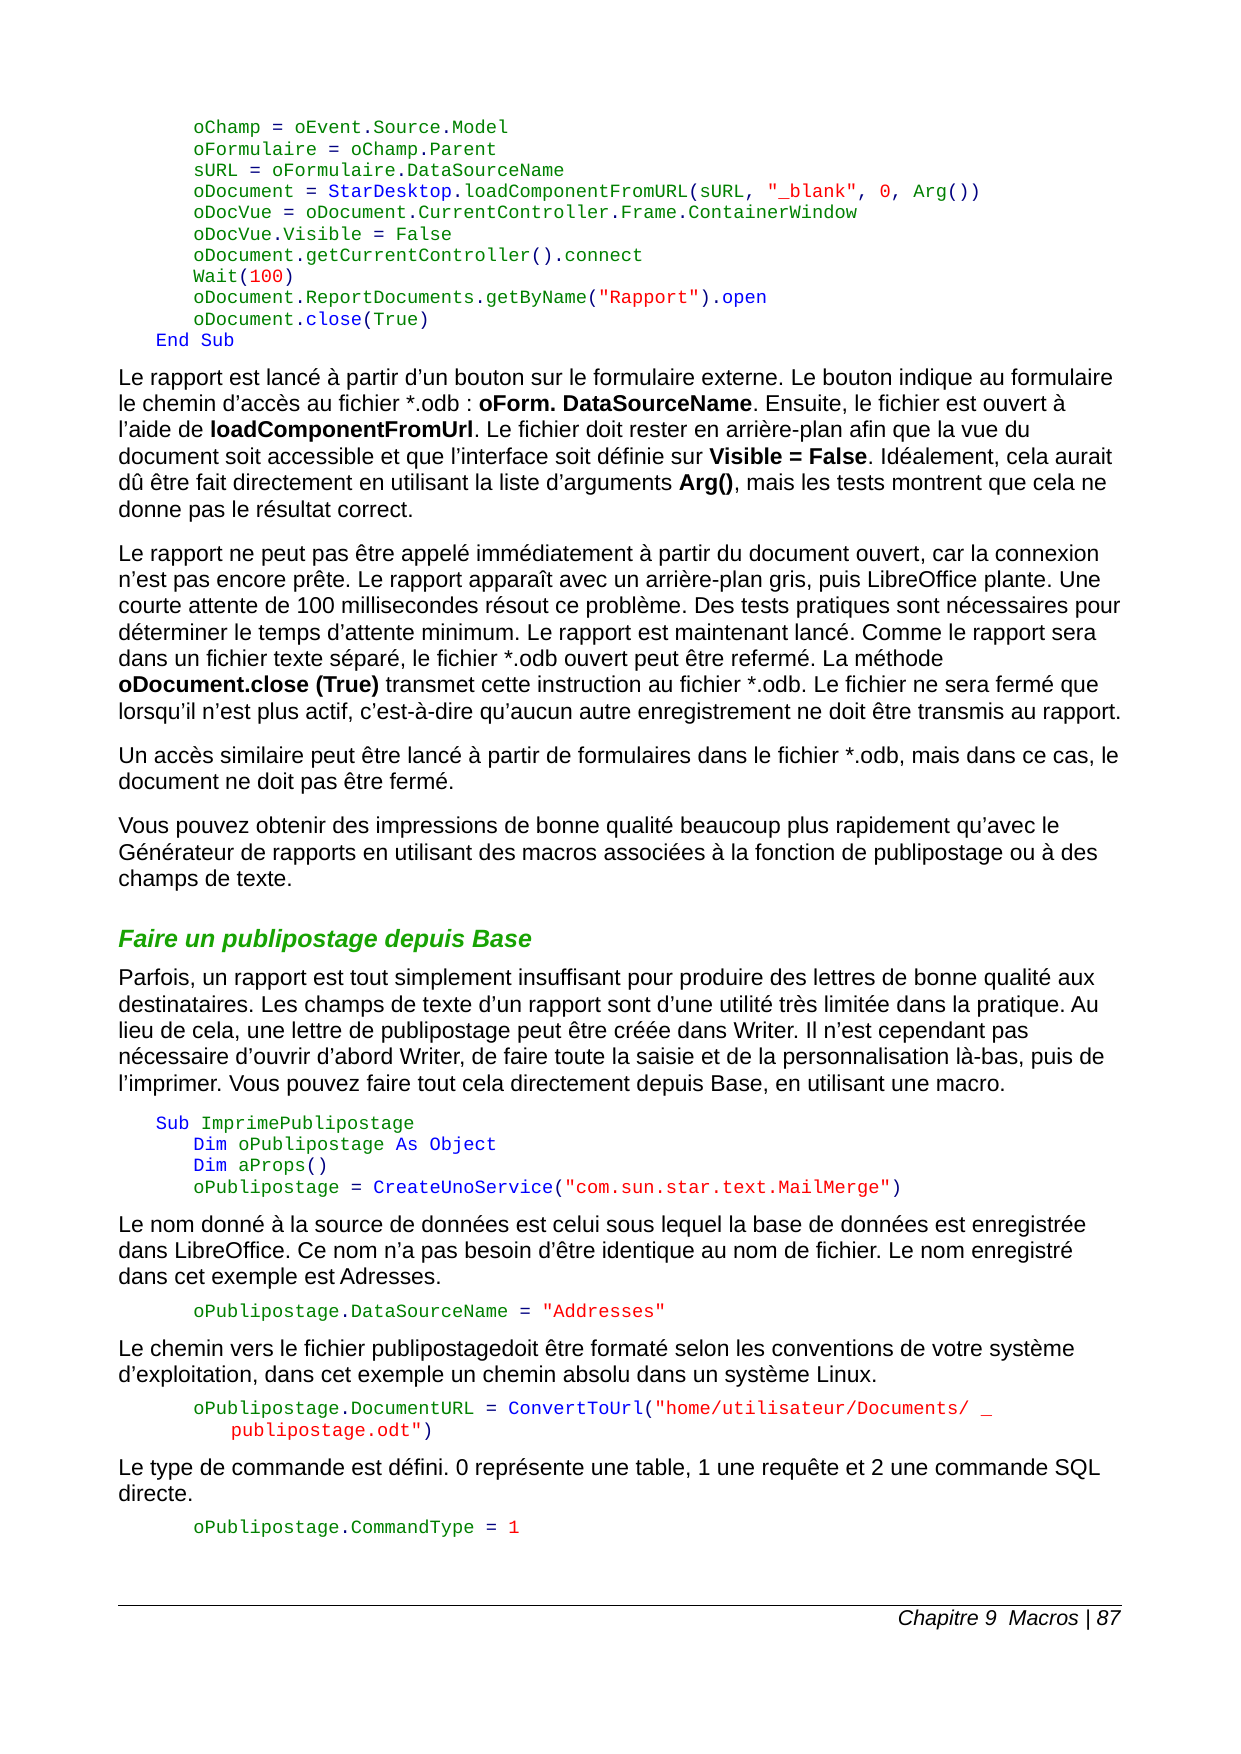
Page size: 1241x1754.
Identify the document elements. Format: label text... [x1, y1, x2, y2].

text oDocument.ReportDocuments.getByName("Rapport").open [156, 288, 1122, 309]
text oPublipostage.CommandType = 1 [156, 1518, 1122, 1539]
text Le rapport est lancé à partir d’un bouton sur le formulaire externe. Le bouton indique au formulaire le chemin d’accès au fichier *.odb : oForm. DataSourceName. Ensuite, le fichier est ouvert à l’aide de loadComponentFromUrl. Le fichier doit rester en arrière-plan afin que la vue du document soit accessible et que l’interface soit définie sur Visible = False. Idéalement, cela aurait dû être fait directement en utilisant la liste d’arguments Arg(), mais les tests montrent que cela ne donne pas le résultat correct. [118, 364, 1122, 522]
text oPublipostage.DocumentURL = ConvertToUrl("home/utilisateur/Documents/ _ publipostage.odt") [156, 1399, 1122, 1442]
text Wait(100) [156, 267, 1122, 288]
text sURL = oFormulaire.DataSourceName [156, 161, 1122, 182]
text oDocument.close(True) [156, 309, 1122, 331]
text Sub ImprimePublipostage [156, 1114, 1122, 1135]
text Le chemin vers le fichier publipostagedoit être formaté selon les conventions de votre système d’exploitation, dans cet exemple un chemin absolu dans un système Linux. [118, 1334, 1122, 1387]
text oFormulaire = oChamp.Parent [156, 139, 1122, 161]
text oPublipostage.DataSourceName = "Addresses" [156, 1301, 1122, 1323]
subtitle Faire un publipostage depuis Base [118, 924, 1122, 952]
text Dim aProps() [156, 1156, 1122, 1177]
text oDocument = StarDesktop.loadComponentFromURL(sURL, "_blank", 0, Arg()) [156, 182, 1122, 203]
text Le type de commande est défini. 0 représente une table, 1 une requête et 2 une commande SQL directe. [118, 1453, 1122, 1506]
text oDocument.getCurrentController().connect [156, 246, 1122, 267]
text Le rapport ne peut pas être appelé immédiatement à partir du document ouvert, car la connexion n’est pas encore prête. Le rapport apparaît avec un arrière-plan gris, puis LibreOffice plante. Une courte attente de 100 millisecondes résout ce problème. Des tests pratiques sont nécessaires pour déterminer le temps d’attente minimum. Le rapport est maintenant lancé. Comme le rapport sera dans un fichier texte séparé, le fichier *.odb ouvert peut être refermé. La méthode oDocument.close (True) transmet cette instruction au fichier *.odb. Le fichier ne sera fermé que lorsqu’il n’est plus actif, c’est-à-dire qu’aucun autre enregistrement ne doit être transmis au rapport. [118, 539, 1122, 724]
text oDocVue = oDocument.CurrentController.Frame.ContainerWindow [156, 203, 1122, 224]
text Vous pouvez obtenir des impressions de bonne qualité beaucoup plus rapidement qu’avec le Générateur de rapports en utilisant des macros associées à la fonction de publipostage ou à des champs de texte. [118, 812, 1122, 891]
text oDocVue.Visible = False [156, 224, 1122, 246]
text Le nom donné à la source de données est celui sous lequel la base de données est enregistrée dans LibreOffice. Ce nom n’a pas besoin d’être identique au nom de fichier. Le nom enregistré dans cet exemple est Adresses. [118, 1211, 1122, 1290]
text Parfois, un rapport est tout simplement insuffisant pour produire des lettres de bonne qualité aux destinataires. Les champs de texte d’un rapport sont d’une utilité très limitée dans la pratique. Au lieu de cela, une lettre de publipostage peut être créée dans Writer. Il n’est cependant pas nécessaire d’ouvrir d’abord Writer, de faire toute la saisie et de la personnalisation là-bas, puis de l’imprimer. Vous pouvez faire tout cela directement depuis Base, en utilisant une macro. [118, 964, 1122, 1096]
text End Sub [156, 331, 1122, 352]
text oChamp = oEvent.Source.Model [156, 118, 1122, 139]
text oPublipostage = CreateUnoService("com.sun.star.text.MailMerge") [156, 1177, 1122, 1199]
text Un accès similaire peut être lancé à partir de formulaires dans le fichier *.odb, mais dans ce cas, le document ne doit pas être fermé. [118, 742, 1122, 794]
text Dim oPublipostage As Object [156, 1135, 1122, 1156]
